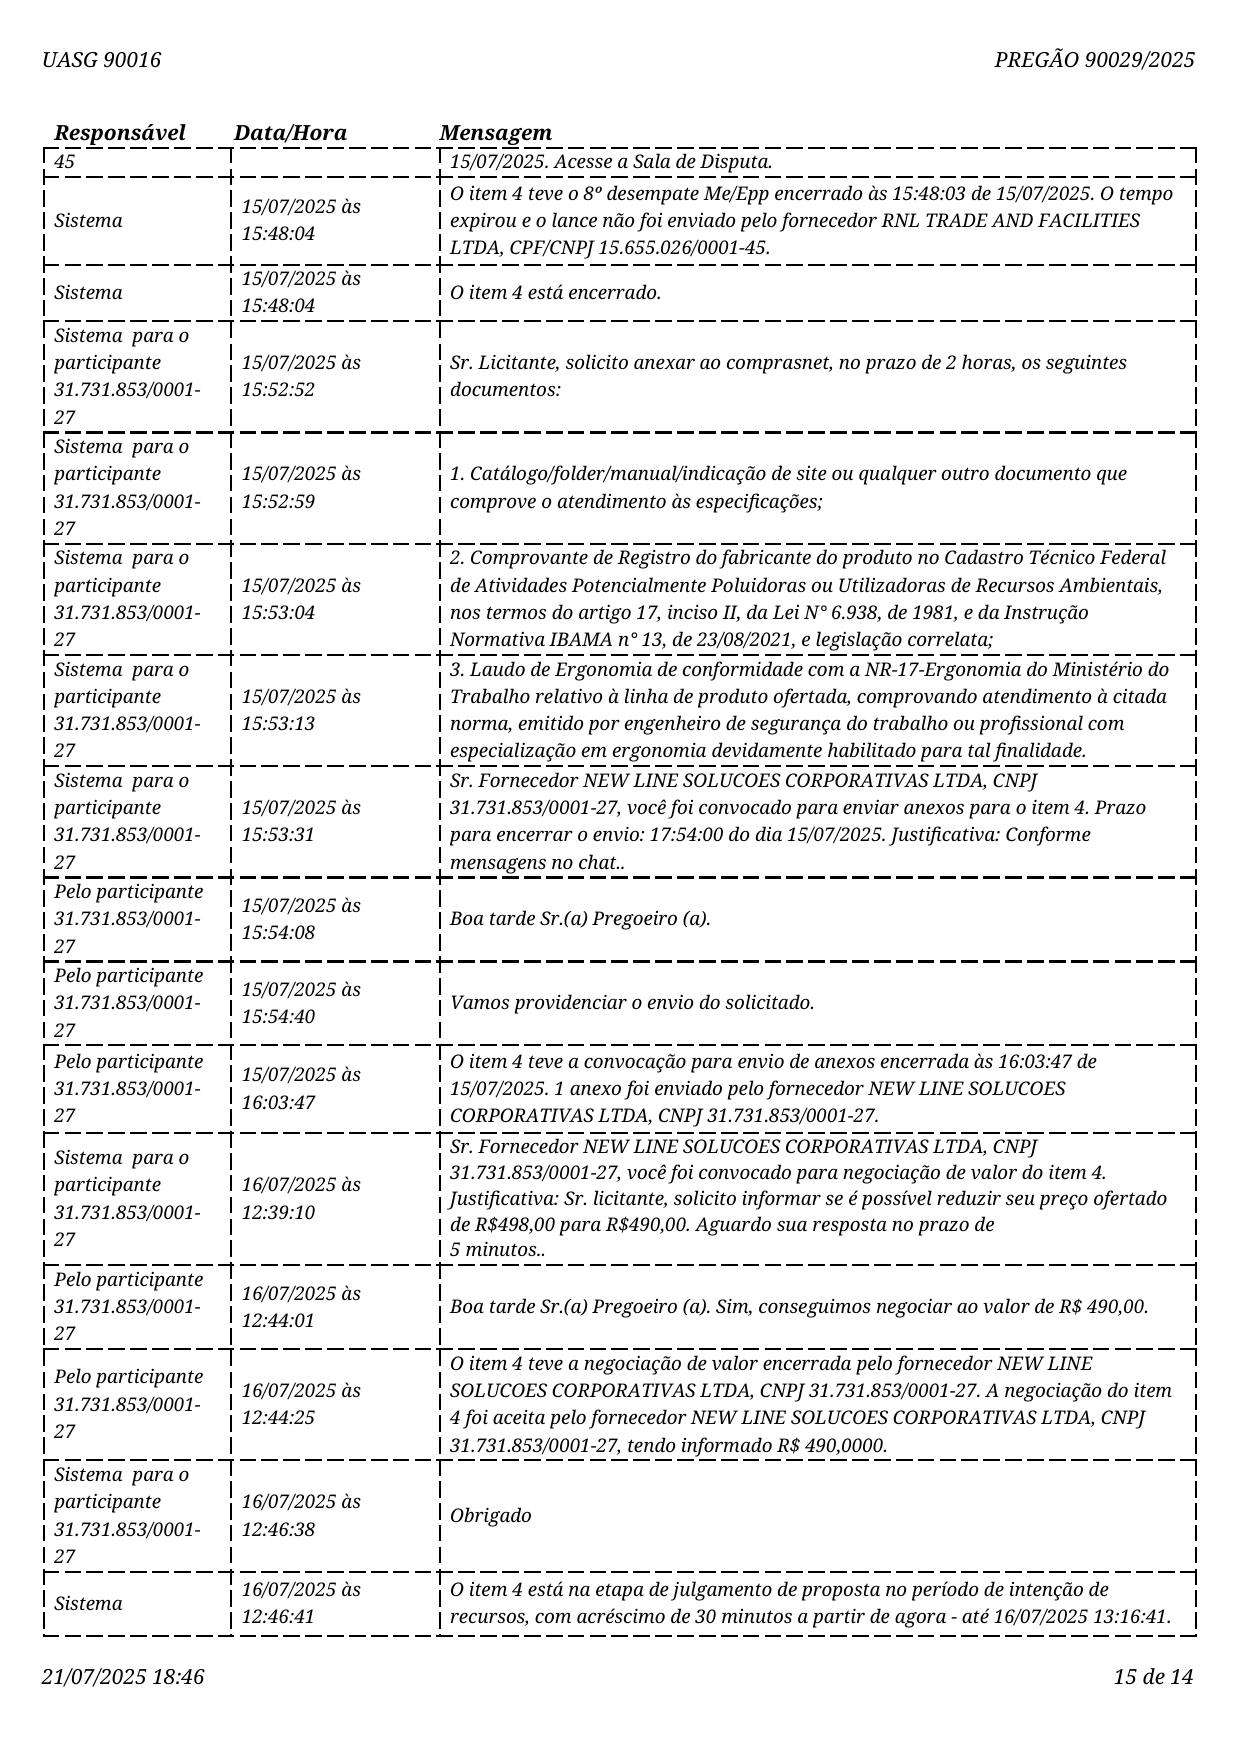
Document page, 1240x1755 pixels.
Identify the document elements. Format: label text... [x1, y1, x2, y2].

table_cell O item 4 está encerrado. [440, 264, 1196, 320]
table_cell O item 4 teve o 8º desempate Me/Epp encerrado às 15:48:03 de 15/07/2025. O tempo expirou e o lance não foi enviado pelo fornecedor RNL TRADE AND FACILITIES LTDA, CPF/CNPJ 15.655.026/0001-45. [440, 176, 1196, 263]
table_cell 15/07/2025 às 15:53:13 [231, 654, 439, 765]
table_cell Sistema para o participante 31.731.853/0001-27 [44, 654, 231, 765]
table_cell 15/07/2025 às 16:03:47 [231, 1044, 439, 1132]
table_cell 16/07/2025 às 12:44:25 [231, 1348, 439, 1459]
table_cell Boa tarde Sr.(a) Pregoeiro (a). Sim, conseguimos negociar ao valor de R$ 490,00. [440, 1264, 1196, 1348]
table_cell Sistema para o participante 31.731.853/0001-27 [44, 543, 231, 654]
table_cell Obrigado [440, 1459, 1196, 1571]
table_cell O item 4 está na etapa de julgamento de proposta no período de intenção de recursos, com acréscimo de 30 minutos a partir de agora - até 16/07/2025 13:16:41. [440, 1571, 1196, 1635]
table_cell Pelo participante 31.731.853/0001-27 [44, 876, 231, 960]
table_cell 3. Laudo de Ergonomia de conformidade com a NR-17-Ergonomia do Ministério do Trabalho relativo à linha de produto ofertada, comprovando atendimento à citada norma, emitido por engenheiro de segurança do trabalho ou profissional com especialização em ergonomia devidamente habilitado para tal finalidade. [440, 654, 1196, 765]
table_cell Pelo participante 31.731.853/0001-27 [44, 960, 231, 1044]
table_cell 16/07/2025 às 12:39:10 [231, 1132, 439, 1264]
table_cell Sistema [44, 176, 231, 263]
table_cell Pelo participante 31.731.853/0001-27 [44, 1348, 231, 1459]
table_cell 15/07/2025 às 15:53:31 [231, 765, 439, 876]
table_cell Sistema [44, 1571, 231, 1635]
table_cell Pelo participante 31.731.853/0001-27 [44, 1044, 231, 1132]
table_cell Sr. Licitante, solicito anexar ao comprasnet, no prazo de 2 horas, os seguintes documentos: [440, 320, 1196, 431]
table_cell Sistema para o participante 31.731.853/0001-27 [44, 1132, 231, 1264]
table_cell Sistema [44, 264, 231, 320]
table_cell Sistema para o participante 31.731.853/0001-27 [44, 320, 231, 431]
table_cell Sr. Fornecedor NEW LINE SOLUCOES CORPORATIVAS LTDA, CNPJ 31.731.853/0001-27, você foi convocado para enviar anexos para o item 4. Prazo para encerrar o envio: 17:54:00 do dia 15/07/2025. Justificativa: Conforme mensagens no chat.. [440, 765, 1196, 876]
table_cell 15/07/2025 às 15:52:59 [231, 431, 439, 543]
table_cell 15/07/2025 às 15:48:04 [231, 176, 439, 263]
table_cell Pelo participante 31.731.853/0001-27 [44, 1264, 231, 1348]
table_cell 15/07/2025 às 15:54:08 [231, 876, 439, 960]
table_cell 1. Catálogo/folder/manual/indicação de site ou qualquer outro documento que comprove o atendimento às especificações; [440, 431, 1196, 543]
table_cell 15/07/2025 às 15:53:04 [231, 543, 439, 654]
table_cell 45 [44, 147, 231, 176]
table_cell 15/07/2025 às 15:48:04 [231, 264, 439, 320]
table_cell O item 4 teve a negociação de valor encerrada pelo fornecedor NEW LINE SOLUCOES CORPORATIVAS LTDA, CNPJ 31.731.853/0001-27. A negociação do item 4 foi aceita pelo fornecedor NEW LINE SOLUCOES CORPORATIVAS LTDA, CNPJ 31.731.853/0001-27, tendo informado R$ 490,0000. [440, 1348, 1196, 1459]
table_cell Boa tarde Sr.(a) Pregoeiro (a). [440, 876, 1196, 960]
table_cell [231, 147, 439, 176]
table_cell 15/07/2025 às 15:54:40 [231, 960, 439, 1044]
table_cell Sr. Fornecedor NEW LINE SOLUCOES CORPORATIVAS LTDA, CNPJ 31.731.853/0001-27, você foi convocado para negociação de valor do item 4. Justificativa: Sr. licitante, solicito informar se é possível reduzir seu preço ofertado de R$498,00 para R$490,00. Aguardo sua resposta no prazo de 5 minutos.. [440, 1132, 1196, 1264]
table_cell O item 4 teve a convocação para envio de anexos encerrada às 16:03:47 de 15/07/2025. 1 anexo foi enviado pelo fornecedor NEW LINE SOLUCOES CORPORATIVAS LTDA, CNPJ 31.731.853/0001-27. [440, 1044, 1196, 1132]
table_cell Sistema para o participante 31.731.853/0001-27 [44, 1459, 231, 1571]
table_cell 15/07/2025 às 15:52:52 [231, 320, 439, 431]
table_cell Sistema para o participante 31.731.853/0001-27 [44, 431, 231, 543]
table_cell 16/07/2025 às 12:46:38 [231, 1459, 439, 1571]
table_cell 2. Comprovante de Registro do fabricante do produto no Cadastro Técnico Federal de Atividades Potencialmente Poluidoras ou Utilizadoras de Recursos Ambientais, nos termos do artigo 17, inciso II, da Lei N° 6.938, de 1981, e da Instrução Normativa IBAMA n° 13, de 23/08/2021, e legislação correlata; [440, 543, 1196, 654]
table_cell Sistema para o participante 31.731.853/0001-27 [44, 765, 231, 876]
table_cell Vamos providenciar o envio do solicitado. [440, 960, 1196, 1044]
table_cell 16/07/2025 às 12:46:41 [231, 1571, 439, 1635]
table_cell 16/07/2025 às 12:44:01 [231, 1264, 439, 1348]
table_cell 15/07/2025. Acesse a Sala de Disputa. [440, 147, 1196, 176]
